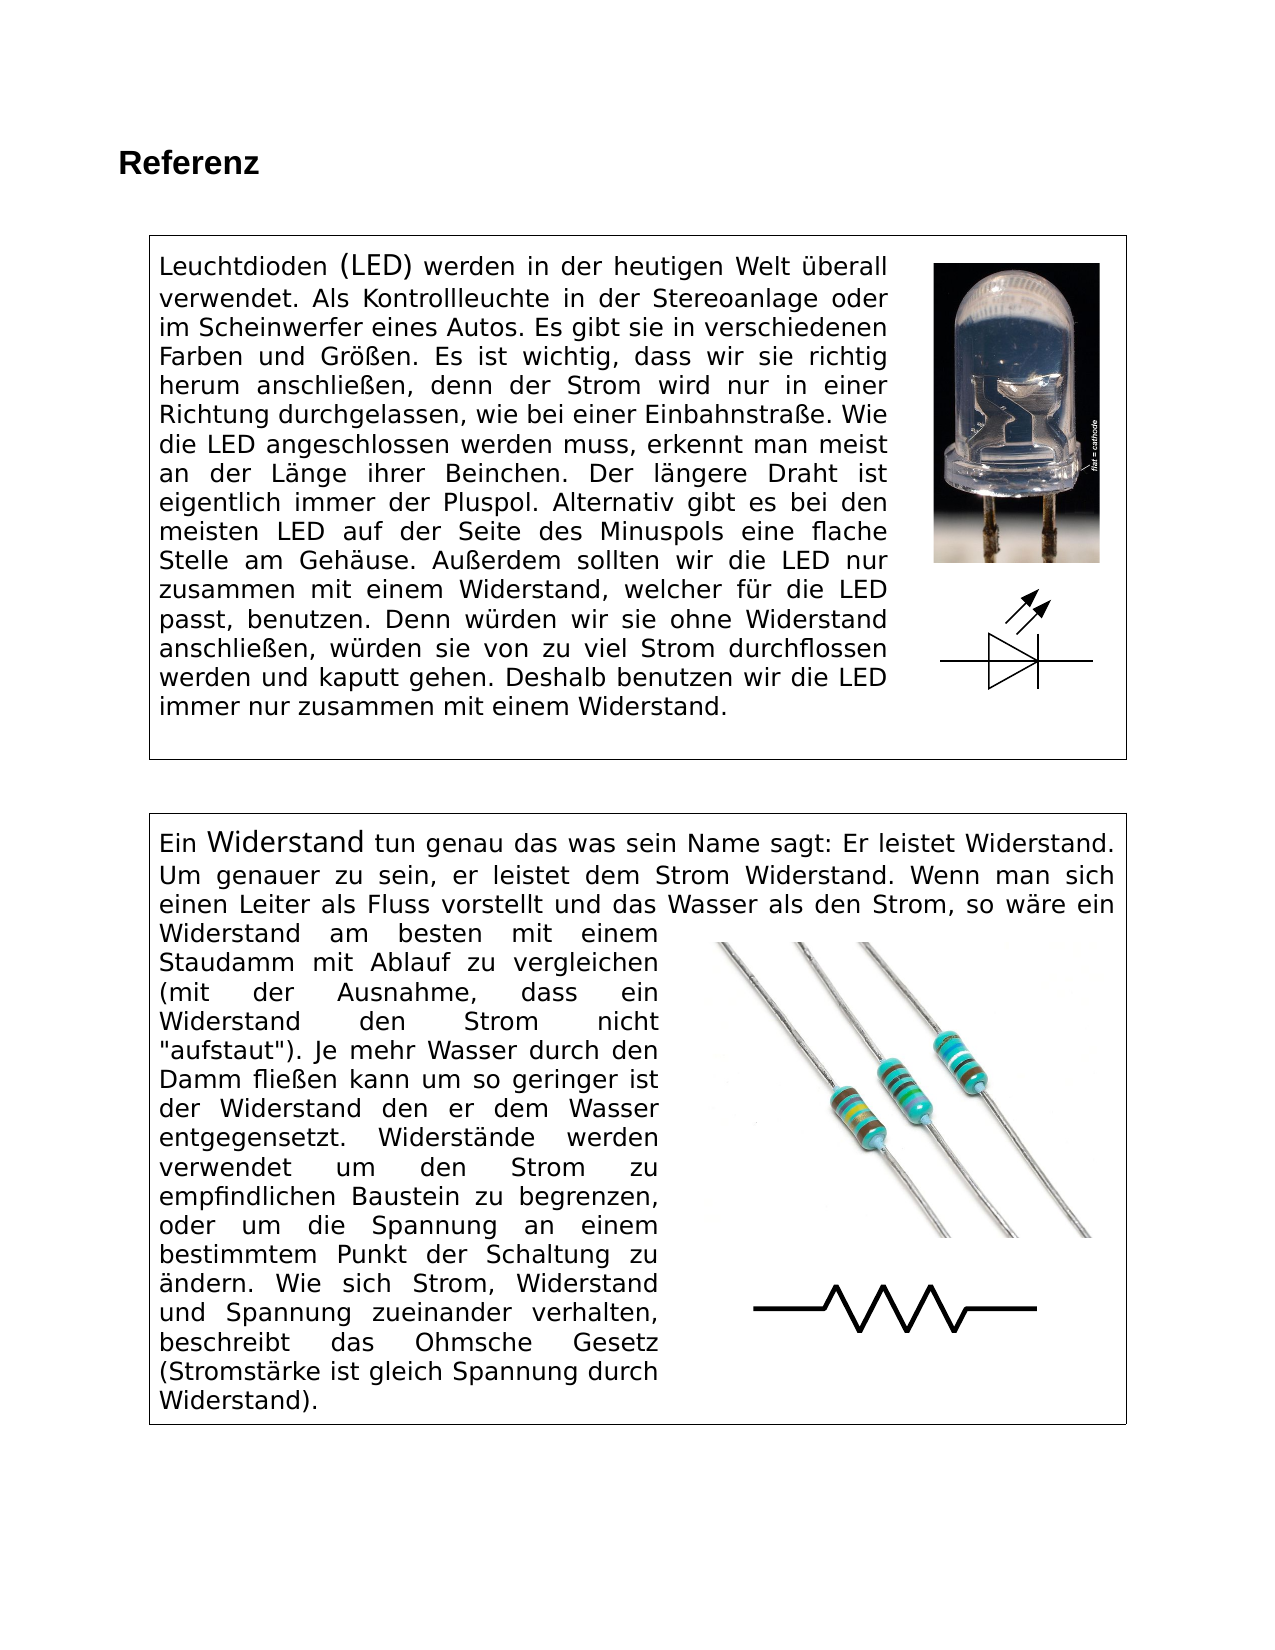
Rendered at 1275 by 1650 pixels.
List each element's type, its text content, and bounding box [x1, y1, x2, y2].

text Ein Widerstand tun genau das was sein Name sagt: Er leistet Widerstand. Um genauer zu sein, er leistet dem Strom Widerstand. Wenn man sich einen Leiter als Fluss vorstellt und das Wasser als den Strom, so wäre ein Widerstand am besten mit einem Staudamm mit Ablauf zu vergleichen (mit der Ausnahme, dass ein Widerstand den Strom nicht "aufstaut"). Je mehr Wasser durch den Damm fließen kann um so geringer ist der Widerstand den er dem Wasser entgegensetzt. Widerstände werden verwendet um den Strom zu empfindlichen Baustein zu begrenzen, oder um die Spannung an einem bestimmtem Punkt der Schaltung zu ändern. Wie sich Strom, Widerstand und Spannung zueinander verhalten, beschreibt das Ohmsche Gesetz (Stromstärke ist gleich Spannung durch Widerstand). [158, 821, 1117, 1415]
subtitle Referenz [118, 143, 1157, 182]
picture [933, 263, 1100, 563]
text Leuchtdioden (LED) werden in der heutigen Welt überall verwendet. Als Kontrollleuchte in der Stereoanlage oder im Scheinwerfer eines Autos. Es gibt sie in verschiedenen Farben und Größen. Es ist wichtig, dass wir sie richtig herum anschließen, denn der Strom wird nur in einer Richtung durchgelassen, wie bei einer Einbahnstraße. Wie die LED angeschlossen werden muss, erkennt man meist an der Länge ihrer Beinchen. Der längere Draht ist eigentlich immer der Pluspol. Alternativ gibt es bei den meisten LED auf der Seite des Minuspols eine flache Stelle am Gehäuse. Außerdem sollten wir die LED nur zusammen mit einem Widerstand, welcher für die LED passt, benutzen. Denn würden wir sie ohne Widerstand anschließen, würden sie von zu viel Strom durchflossen werden und kaputt gehen. Deshalb benutzen wir die LED immer nur zusammen mit einem Widerstand. [158, 244, 1117, 722]
picture [704, 942, 1104, 1238]
